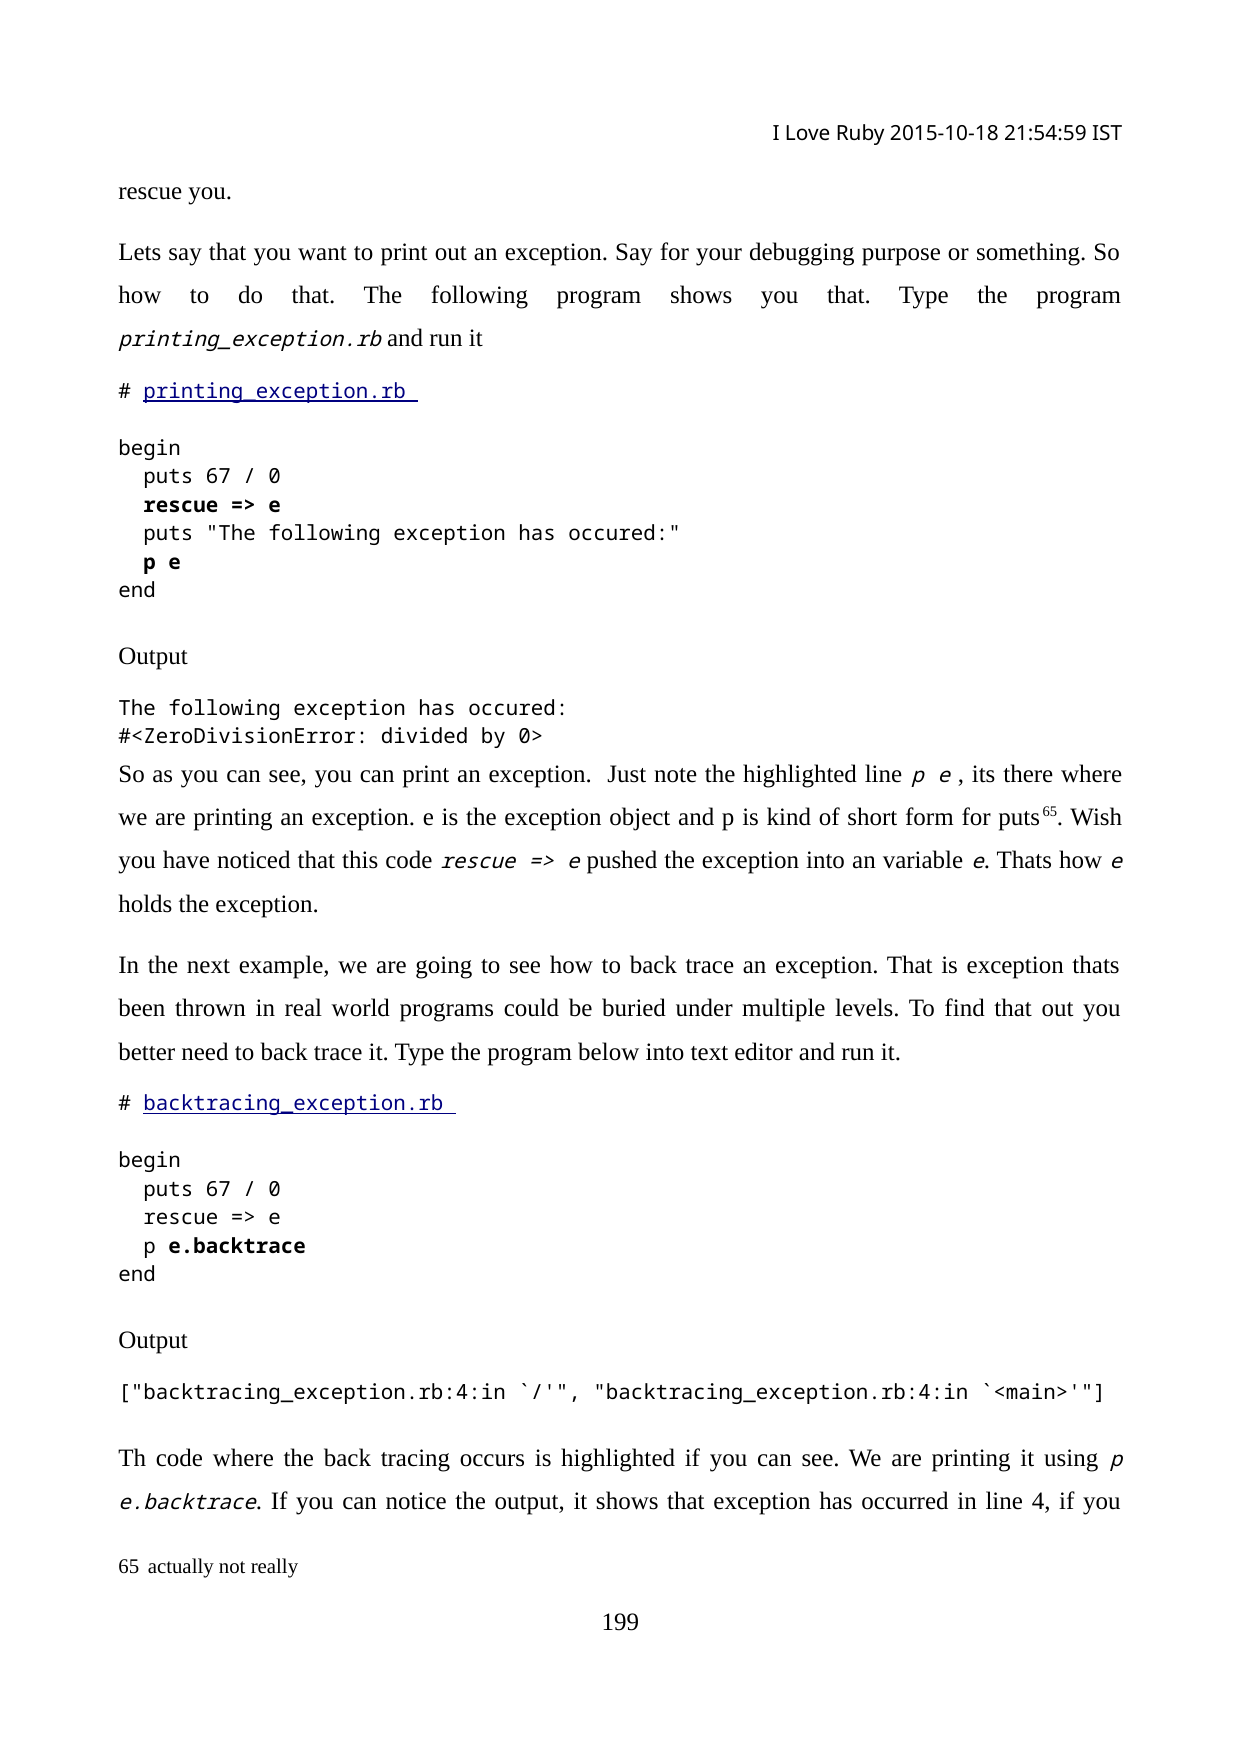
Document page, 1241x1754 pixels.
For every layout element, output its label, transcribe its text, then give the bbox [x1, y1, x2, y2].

text In the next example, we are going to see how to back trace an exception. That is exception thats been thrown in real world programs could be buried under multiple levels. To find that out you better need to back trace it. Type the program below into text editor and run it. [118, 950, 1122, 1065]
text end [118, 575, 1122, 604]
text Th code where the back tracing occurs is highlighted if you can see. We are printing it using p e.backtrace. If you can notice the output, it shows that exception has occurred in line 4, if you [118, 1443, 1122, 1516]
text # backtracing_exception.rb [118, 1088, 1122, 1117]
text p e [118, 547, 1122, 575]
text end [118, 1259, 1122, 1288]
text The following exception has occured: [118, 693, 1122, 721]
text begin [118, 1145, 1122, 1174]
text rescue => e [118, 490, 1122, 518]
text #<ZeroDivisionError: divided by 0> [118, 721, 1122, 750]
text Lets say that you want to print out an exception. Say for your debugging purpose or something. So how to do that. The following program shows you that. Type the program printing_exception.rb and run it [118, 237, 1122, 353]
text So as you can see, you can print an exception. Just note the highlighted line p e , its there where we are printing an exception. e is the exception object and p is kind of short form for puts. Wish you have noticed that this code rescue => e pushed the exception into an variable e. Thats how e holds the exception. [118, 759, 1122, 918]
text puts "The following exception has occured:" [118, 518, 1122, 547]
text Output [118, 1325, 1122, 1354]
text ["backtracing_exception.rb:4:in `/'", "backtracing_exception.rb:4:in `<main>'"] [118, 1377, 1122, 1405]
text puts 67 / 0 [118, 461, 1122, 490]
text rescue => e [118, 1202, 1122, 1231]
text Output [118, 641, 1122, 670]
text p e.backtrace [118, 1231, 1122, 1259]
text puts 67 / 0 [118, 1174, 1122, 1202]
text rescue you. [118, 176, 1122, 205]
text # printing_exception.rb [118, 376, 1122, 404]
text actually not really [118, 1553, 1122, 1578]
text begin [118, 433, 1122, 461]
